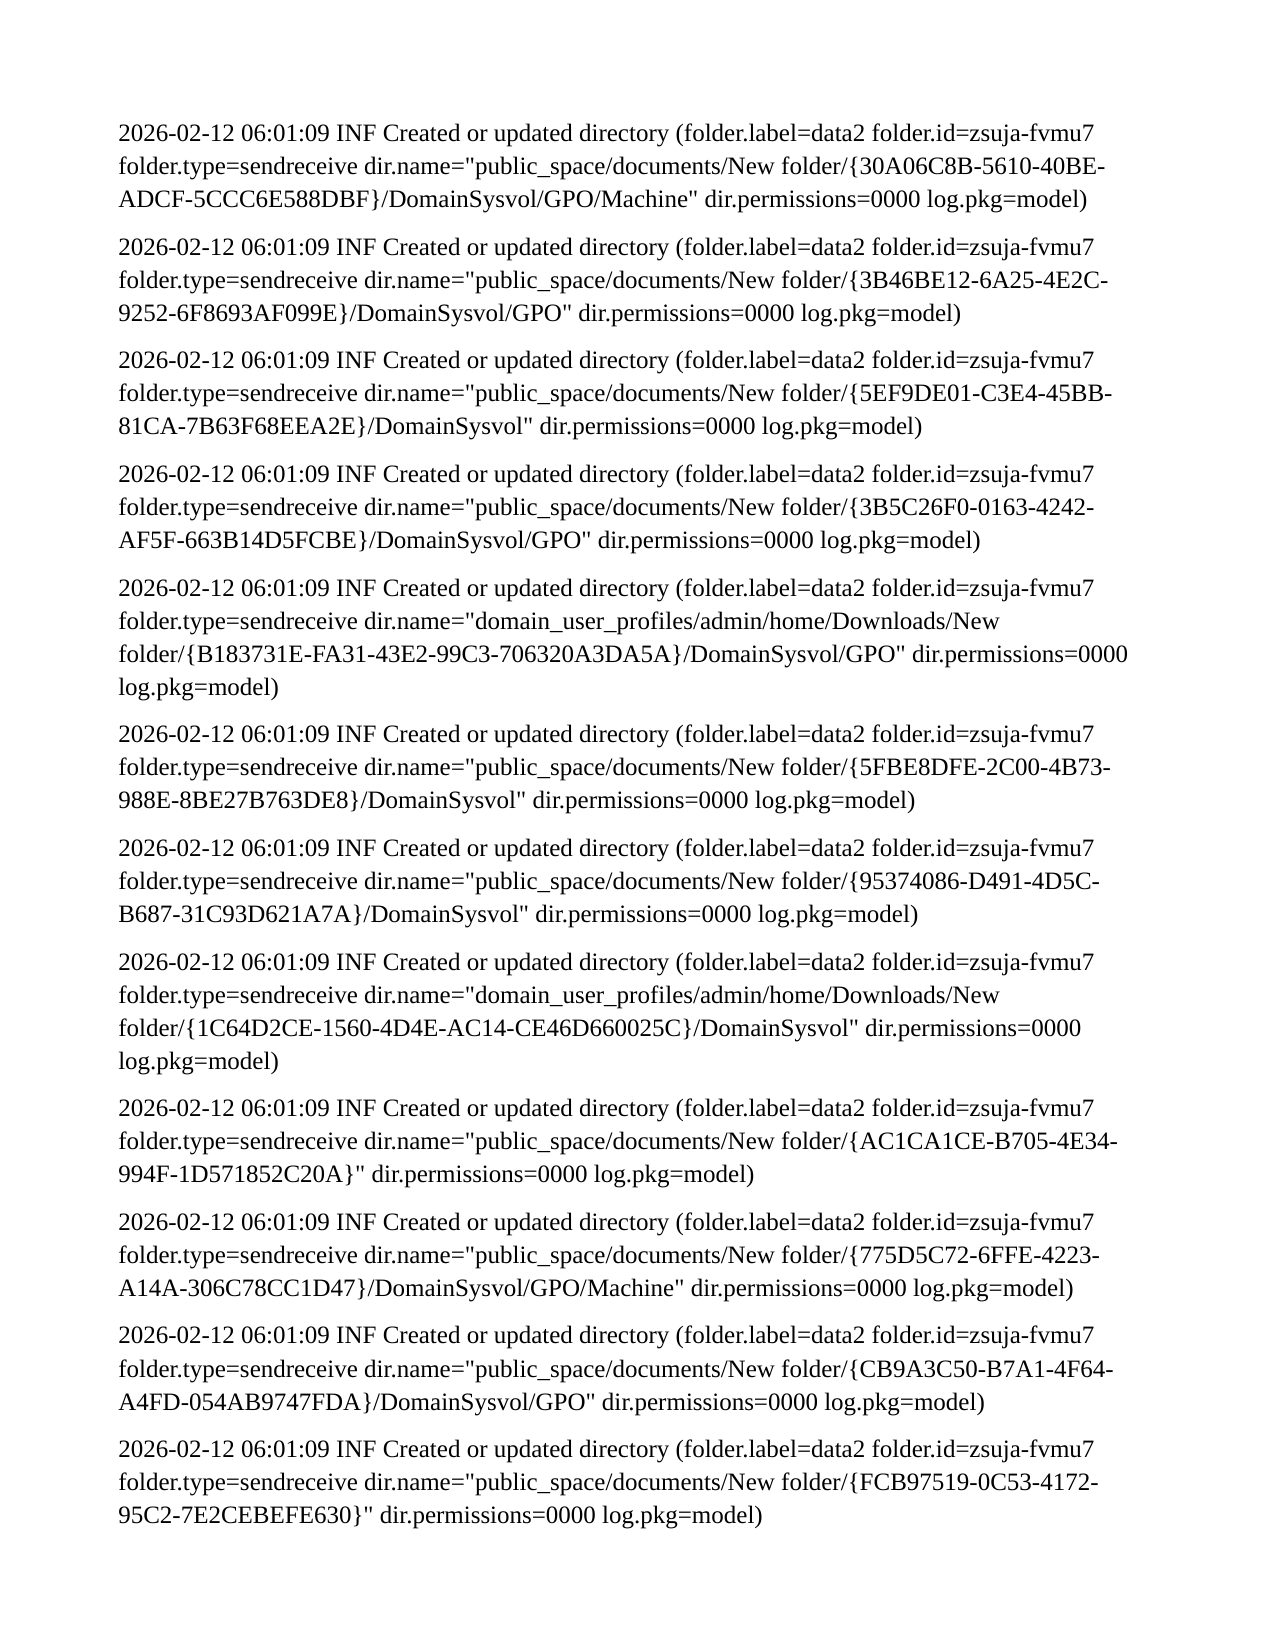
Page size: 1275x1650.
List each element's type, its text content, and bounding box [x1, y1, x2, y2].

text 2026-02-12 06:01:09 INF Created or updated directory (folder.label=data2 folder.id=zsuja-fvmu7 folder.type=sendreceive dir.name="public_space/documents/New folder/{775D5C72-6FFE-4223-A14A-306C78CC1D47}/DomainSysvol/GPO/Machine" dir.permissions=0000 log.pkg=model) [118, 1207, 1157, 1302]
text 2026-02-12 06:01:09 INF Created or updated directory (folder.label=data2 folder.id=zsuja-fvmu7 folder.type=sendreceive dir.name="public_space/documents/New folder/{5EF9DE01-C3E4-45BB-81CA-7B63F68EEA2E}/DomainSysvol" dir.permissions=0000 log.pkg=model) [118, 345, 1157, 440]
text 2026-02-12 06:01:09 INF Created or updated directory (folder.label=data2 folder.id=zsuja-fvmu7 folder.type=sendreceive dir.name="public_space/documents/New folder/{FCB97519-0C53-4172-95C2-7E2CEBEFE630}" dir.permissions=0000 log.pkg=model) [118, 1434, 1157, 1529]
text 2026-02-12 06:01:09 INF Created or updated directory (folder.label=data2 folder.id=zsuja-fvmu7 folder.type=sendreceive dir.name="public_space/documents/New folder/{5FBE8DFE-2C00-4B73-988E-8BE27B763DE8}/DomainSysvol" dir.permissions=0000 log.pkg=model) [118, 719, 1157, 814]
text 2026-02-12 06:01:09 INF Created or updated directory (folder.label=data2 folder.id=zsuja-fvmu7 folder.type=sendreceive dir.name="public_space/documents/New folder/{CB9A3C50-B7A1-4F64-A4FD-054AB9747FDA}/DomainSysvol/GPO" dir.permissions=0000 log.pkg=model) [118, 1321, 1157, 1415]
text 2026-02-12 06:01:09 INF Created or updated directory (folder.label=data2 folder.id=zsuja-fvmu7 folder.type=sendreceive dir.name="public_space/documents/New folder/{3B5C26F0-0163-4242-AF5F-663B14D5FCBE}/DomainSysvol/GPO" dir.permissions=0000 log.pkg=model) [118, 459, 1157, 554]
text 2026-02-12 06:01:09 INF Created or updated directory (folder.label=data2 folder.id=zsuja-fvmu7 folder.type=sendreceive dir.name="public_space/documents/New folder/{30A06C8B-5610-40BE-ADCF-5CCC6E588DBF}/DomainSysvol/GPO/Machine" dir.permissions=0000 log.pkg=model) [118, 118, 1157, 213]
text 2026-02-12 06:01:09 INF Created or updated directory (folder.label=data2 folder.id=zsuja-fvmu7 folder.type=sendreceive dir.name="domain_user_profiles/admin/home/Downloads/New folder/{1C64D2CE-1560-4D4E-AC14-CE46D660025C}/DomainSysvol" dir.permissions=0000 log.pkg=model) [118, 947, 1157, 1074]
text 2026-02-12 06:01:09 INF Created or updated directory (folder.label=data2 folder.id=zsuja-fvmu7 folder.type=sendreceive dir.name="public_space/documents/New folder/{AC1CA1CE-B705-4E34-994F-1D571852C20A}" dir.permissions=0000 log.pkg=model) [118, 1093, 1157, 1188]
text 2026-02-12 06:01:09 INF Created or updated directory (folder.label=data2 folder.id=zsuja-fvmu7 folder.type=sendreceive dir.name="public_space/documents/New folder/{95374086-D491-4D5C-B687-31C93D621A7A}/DomainSysvol" dir.permissions=0000 log.pkg=model) [118, 833, 1157, 928]
text 2026-02-12 06:01:09 INF Created or updated directory (folder.label=data2 folder.id=zsuja-fvmu7 folder.type=sendreceive dir.name="domain_user_profiles/admin/home/Downloads/New folder/{B183731E-FA31-43E2-99C3-706320A3DA5A}/DomainSysvol/GPO" dir.permissions=0000 log.pkg=model) [118, 573, 1157, 701]
text 2026-02-12 06:01:09 INF Created or updated directory (folder.label=data2 folder.id=zsuja-fvmu7 folder.type=sendreceive dir.name="public_space/documents/New folder/{3B46BE12-6A25-4E2C-9252-6F8693AF099E}/DomainSysvol/GPO" dir.permissions=0000 log.pkg=model) [118, 232, 1157, 327]
